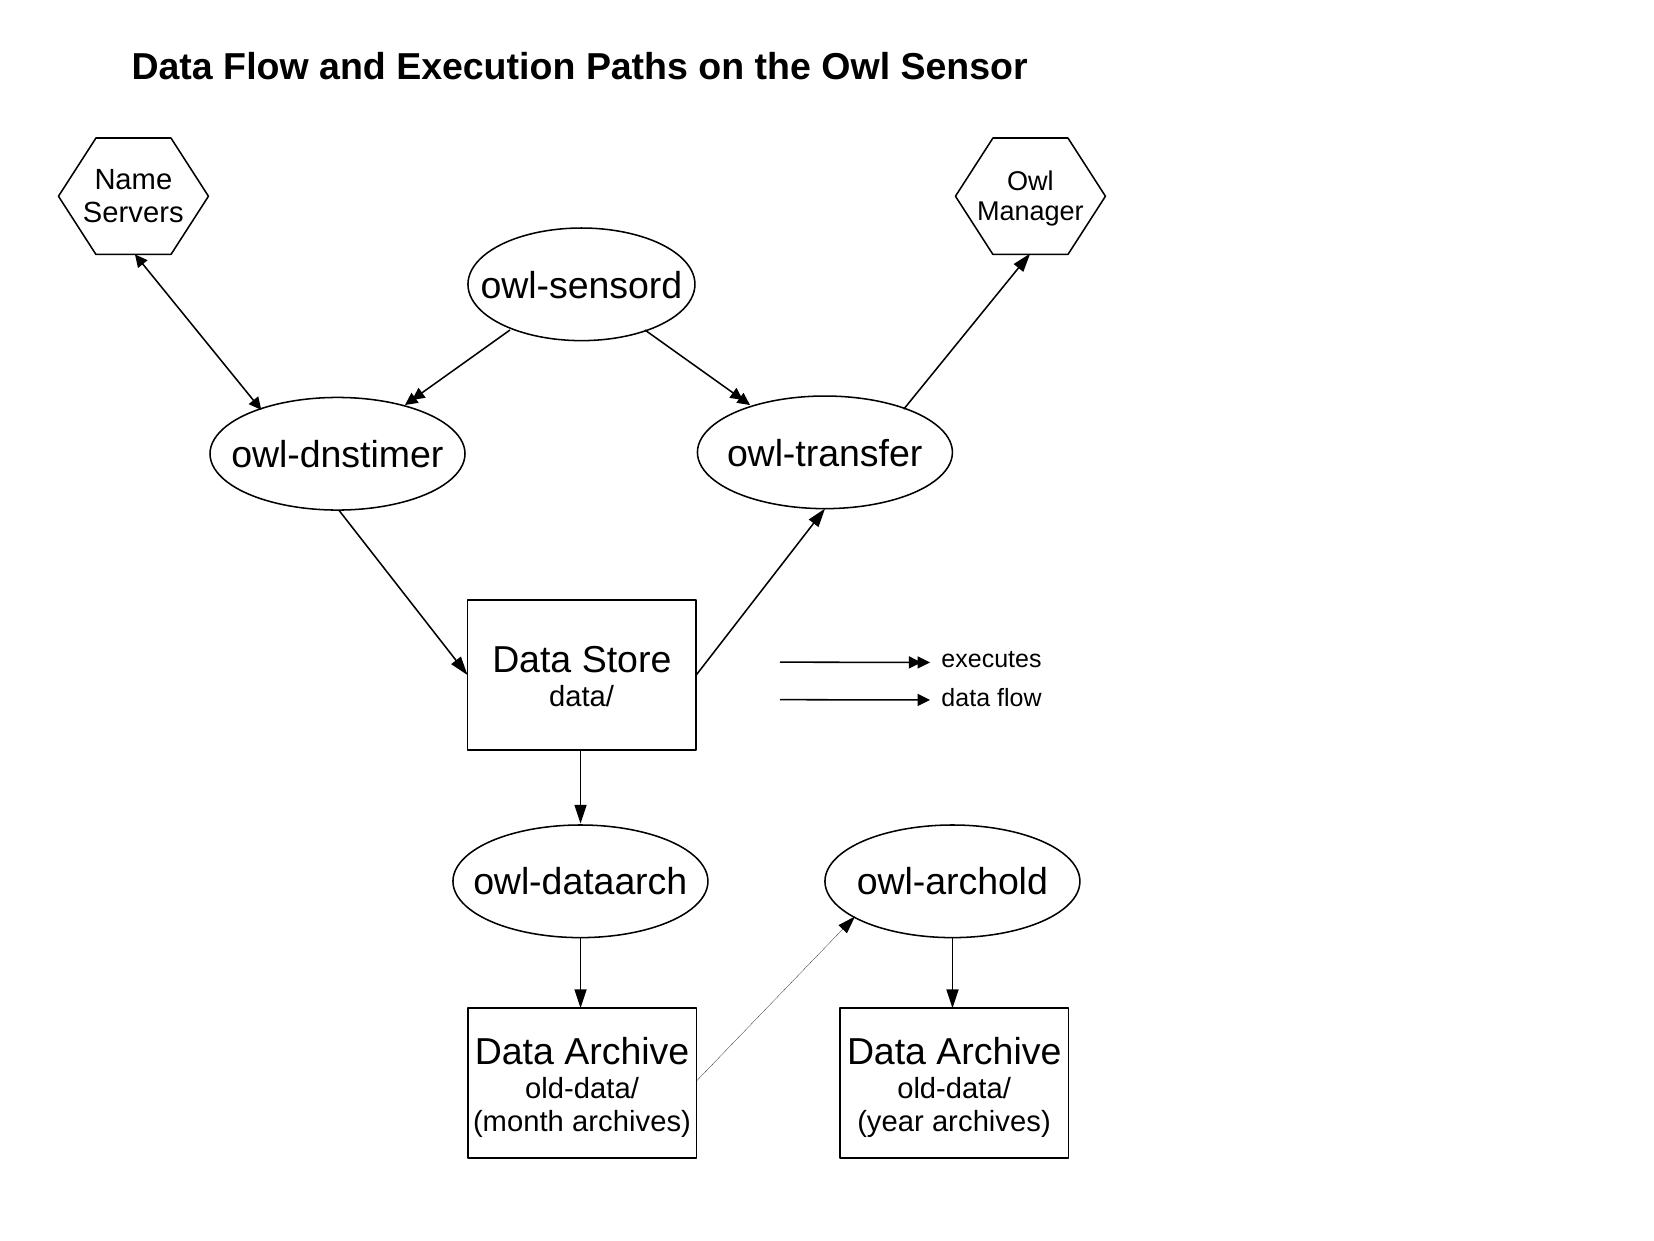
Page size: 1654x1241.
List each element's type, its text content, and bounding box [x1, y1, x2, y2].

text_box Data Archive old-data/ (year archives) [839, 1007, 1069, 1159]
text_box owl-dnstimer [210, 397, 466, 511]
text_box Data Archive old-data/ (month archives) [467, 1007, 697, 1159]
text_box owl-transfer [697, 396, 953, 509]
text_box owl-sensord [467, 228, 695, 341]
text_box owl-archold [824, 825, 1080, 938]
text_box Name Servers [58, 138, 209, 255]
text_box executes [926, 638, 1057, 677]
text_box owl-dataarch [452, 825, 708, 938]
text_box Data Store data/ [467, 599, 697, 750]
text_box Data Flow and Execution Paths on the Owl Sensor [116, 38, 1051, 96]
text_box Owl Manager [955, 138, 1106, 255]
text_box data flow [926, 677, 1057, 721]
